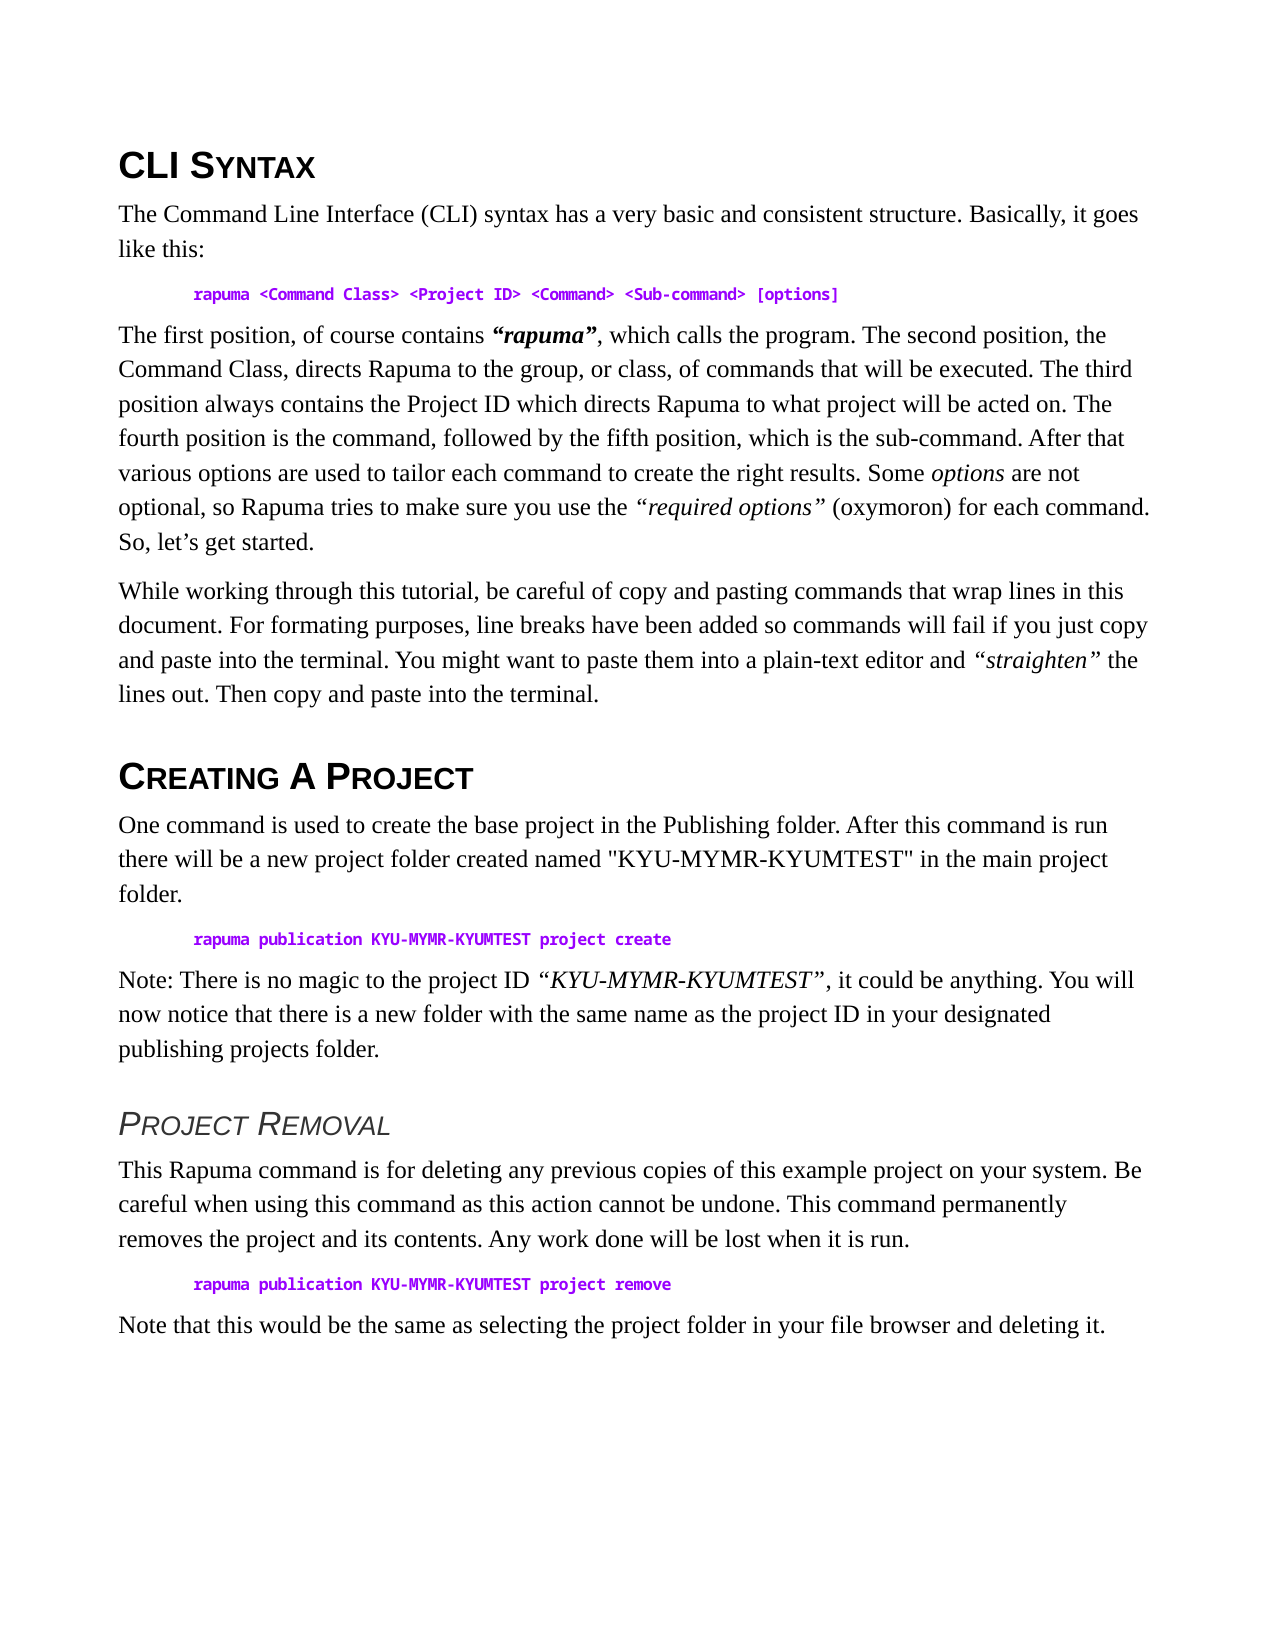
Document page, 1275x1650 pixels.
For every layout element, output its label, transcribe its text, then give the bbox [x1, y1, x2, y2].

text The first position, of course contains “rapuma”, which calls the program. The second position, the Command Class, directs Rapuma to the group, or class, of commands that will be executed. The third position always contains the Project ID which directs Rapuma to what project will be acted on. The fourth position is the command, followed by the fifth position, which is the sub-command. After that various options are used to tailor each command to create the right results. Some options are not optional, so Rapuma tries to make sure you use the “required options” (oxymoron) for each command. So, let’s get started. [118, 320, 1157, 556]
subtitle Creating A Project [118, 753, 1157, 797]
text Note that this would be the same as selecting the project folder in your file browser and deleting it. [118, 1310, 1157, 1339]
text One command is used to create the base project in the Publishing folder. After this command is run there will be a new project folder created named "KYU-MYMR-KYUMTEST" in the main project folder. [118, 810, 1157, 907]
text While working through this tutorial, be careful of copy and pasting commands that wrap lines in this document. For formating purposes, line breaks have been added so commands will fail if you just copy and paste into the terminal. You might want to paste them into a plain-text editor and “straighten” the lines out. Then copy and paste into the terminal. [118, 576, 1157, 708]
text This Rapuma command is for deleting any previous copies of this example project on your system. Be careful when using this command as this action cannot be undone. This command permanently removes the project and its contents. Any work done will be lost when it is run. [118, 1155, 1157, 1253]
text The Command Line Interface (CLI) syntax has a very basic and consistent structure. Basically, it goes like this: [118, 199, 1157, 262]
text Note: There is no magic to the project ID “KYU-MYMR-KYUMTEST”, it could be anything. You will now notice that there is a new folder with the same name as the project ID in your designated publishing projects folder. [118, 965, 1157, 1063]
text rapuma publication KYU-MYMR-KYUMTEST project remove [193, 1273, 1157, 1296]
subtitle CLI Syntax [118, 143, 1157, 187]
text rapuma <Command Class> <Project ID> <Command> <Sub-command> [options] [193, 283, 1157, 306]
text rapuma publication KYU-MYMR-KYUMTEST project create [193, 928, 1157, 950]
subtitle Project Removal [118, 1104, 1157, 1142]
